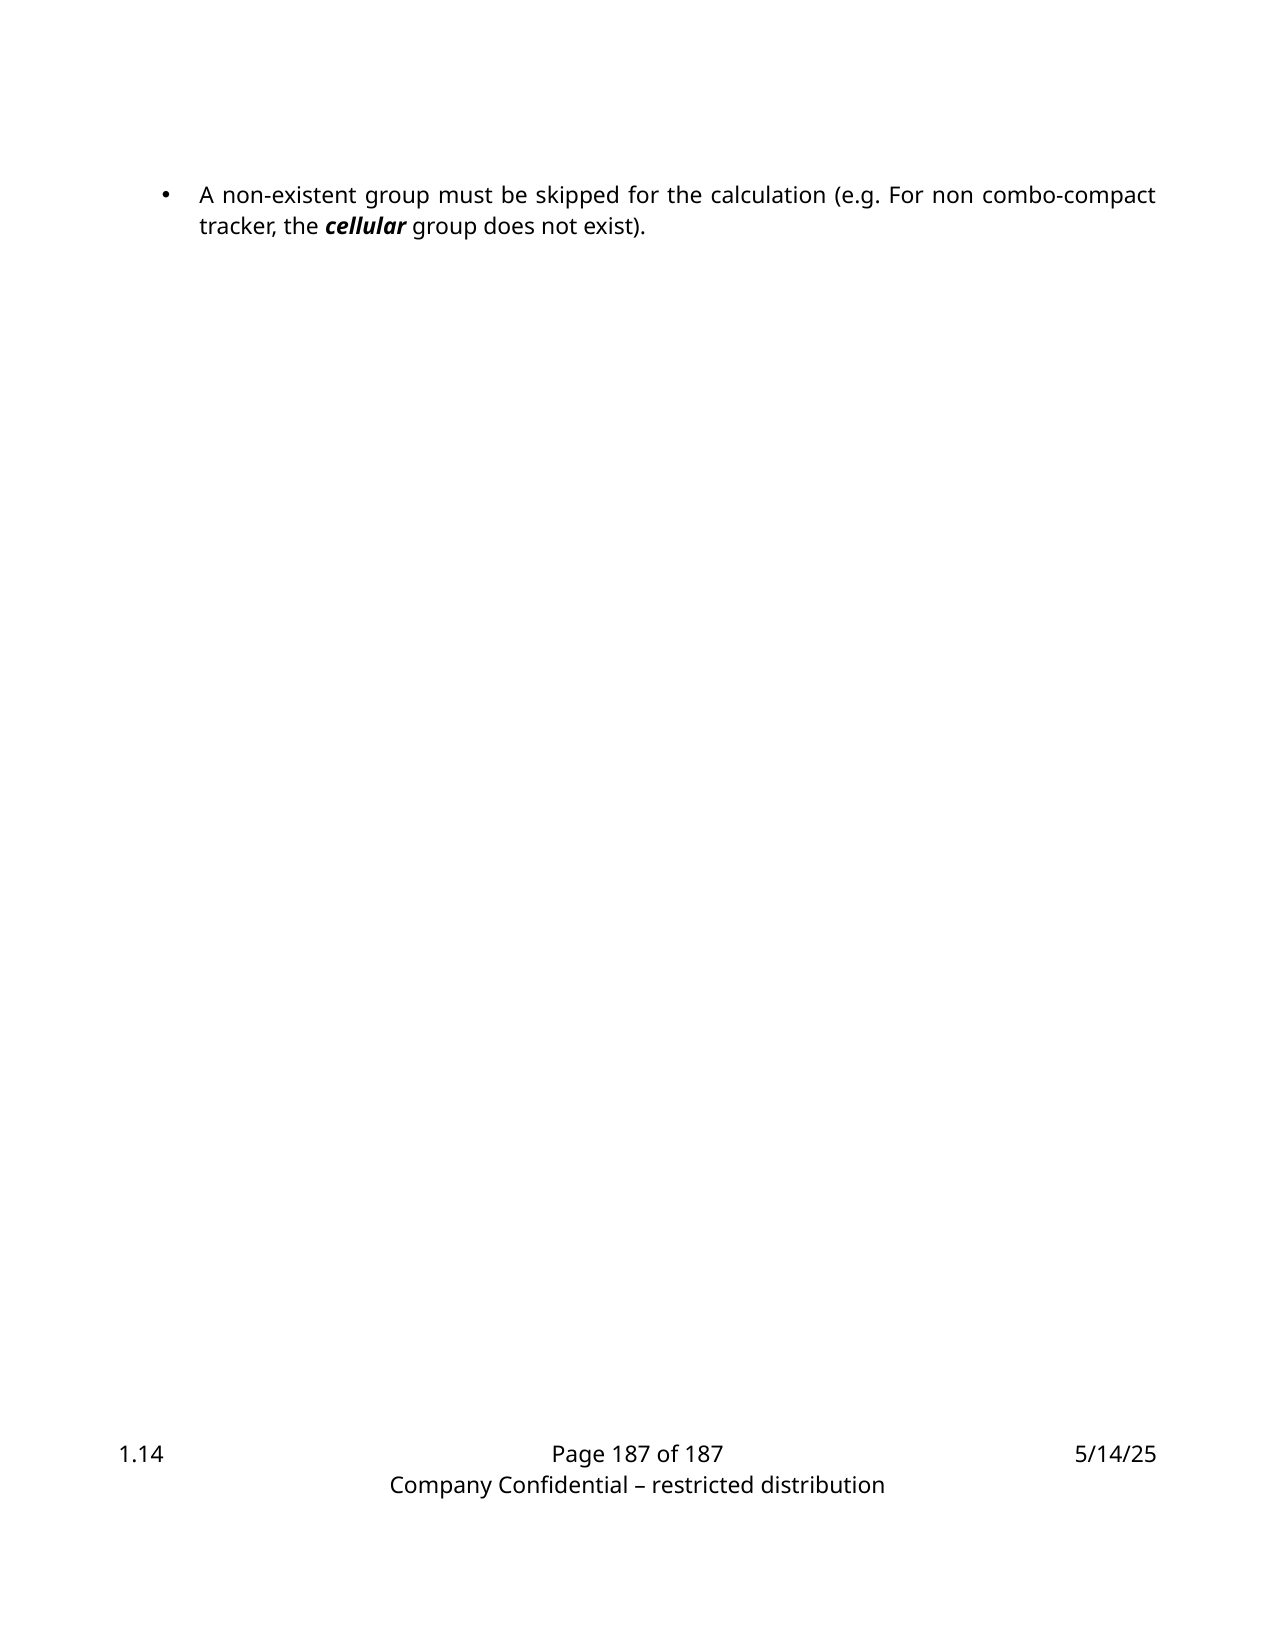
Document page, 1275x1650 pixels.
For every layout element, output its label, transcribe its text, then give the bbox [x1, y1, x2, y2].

list A non-existent group must be skipped for the calculation (e.g. For non combo-compact tracker, the cellular group does not exist). [162, 179, 1157, 241]
